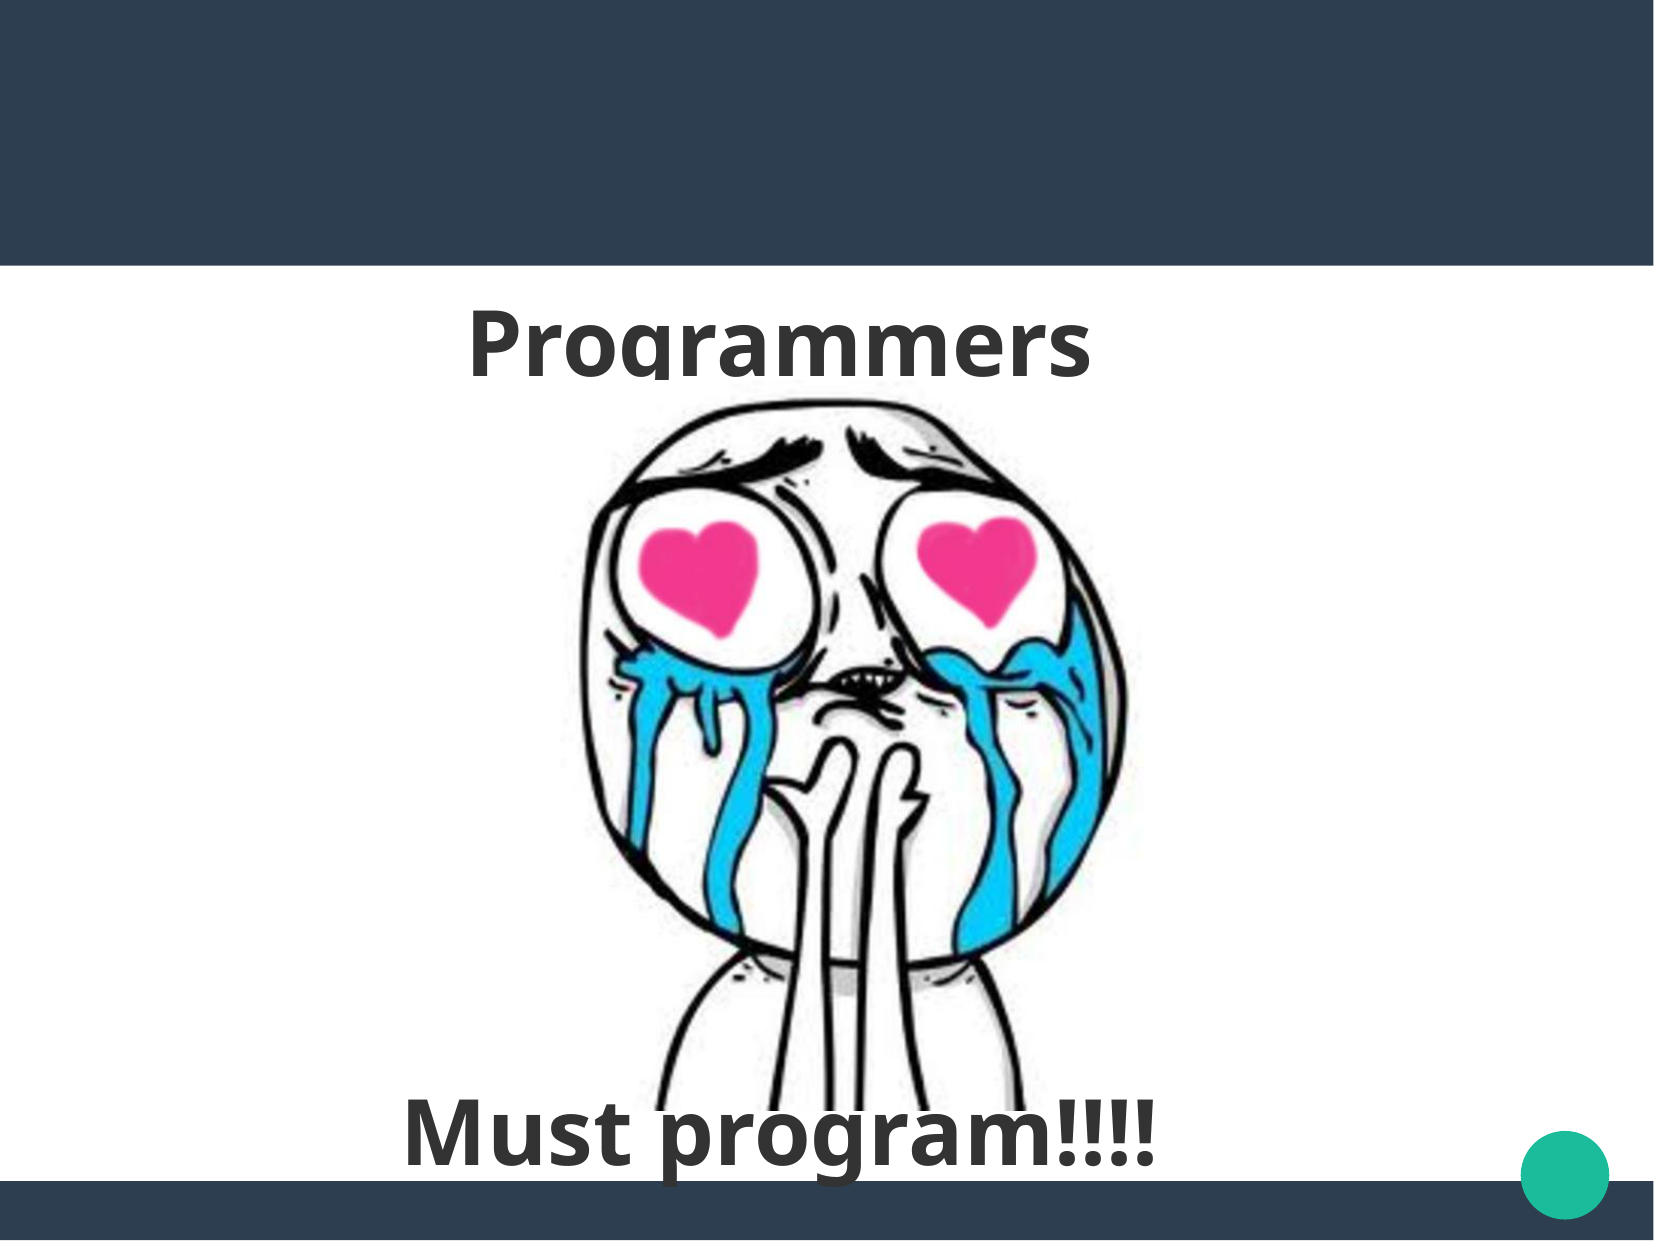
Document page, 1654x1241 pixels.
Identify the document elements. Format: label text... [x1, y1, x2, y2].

title Must program!!!! [400, 1051, 1331, 1209]
picture [513, 380, 1144, 1051]
title Programmers [465, 262, 1291, 421]
